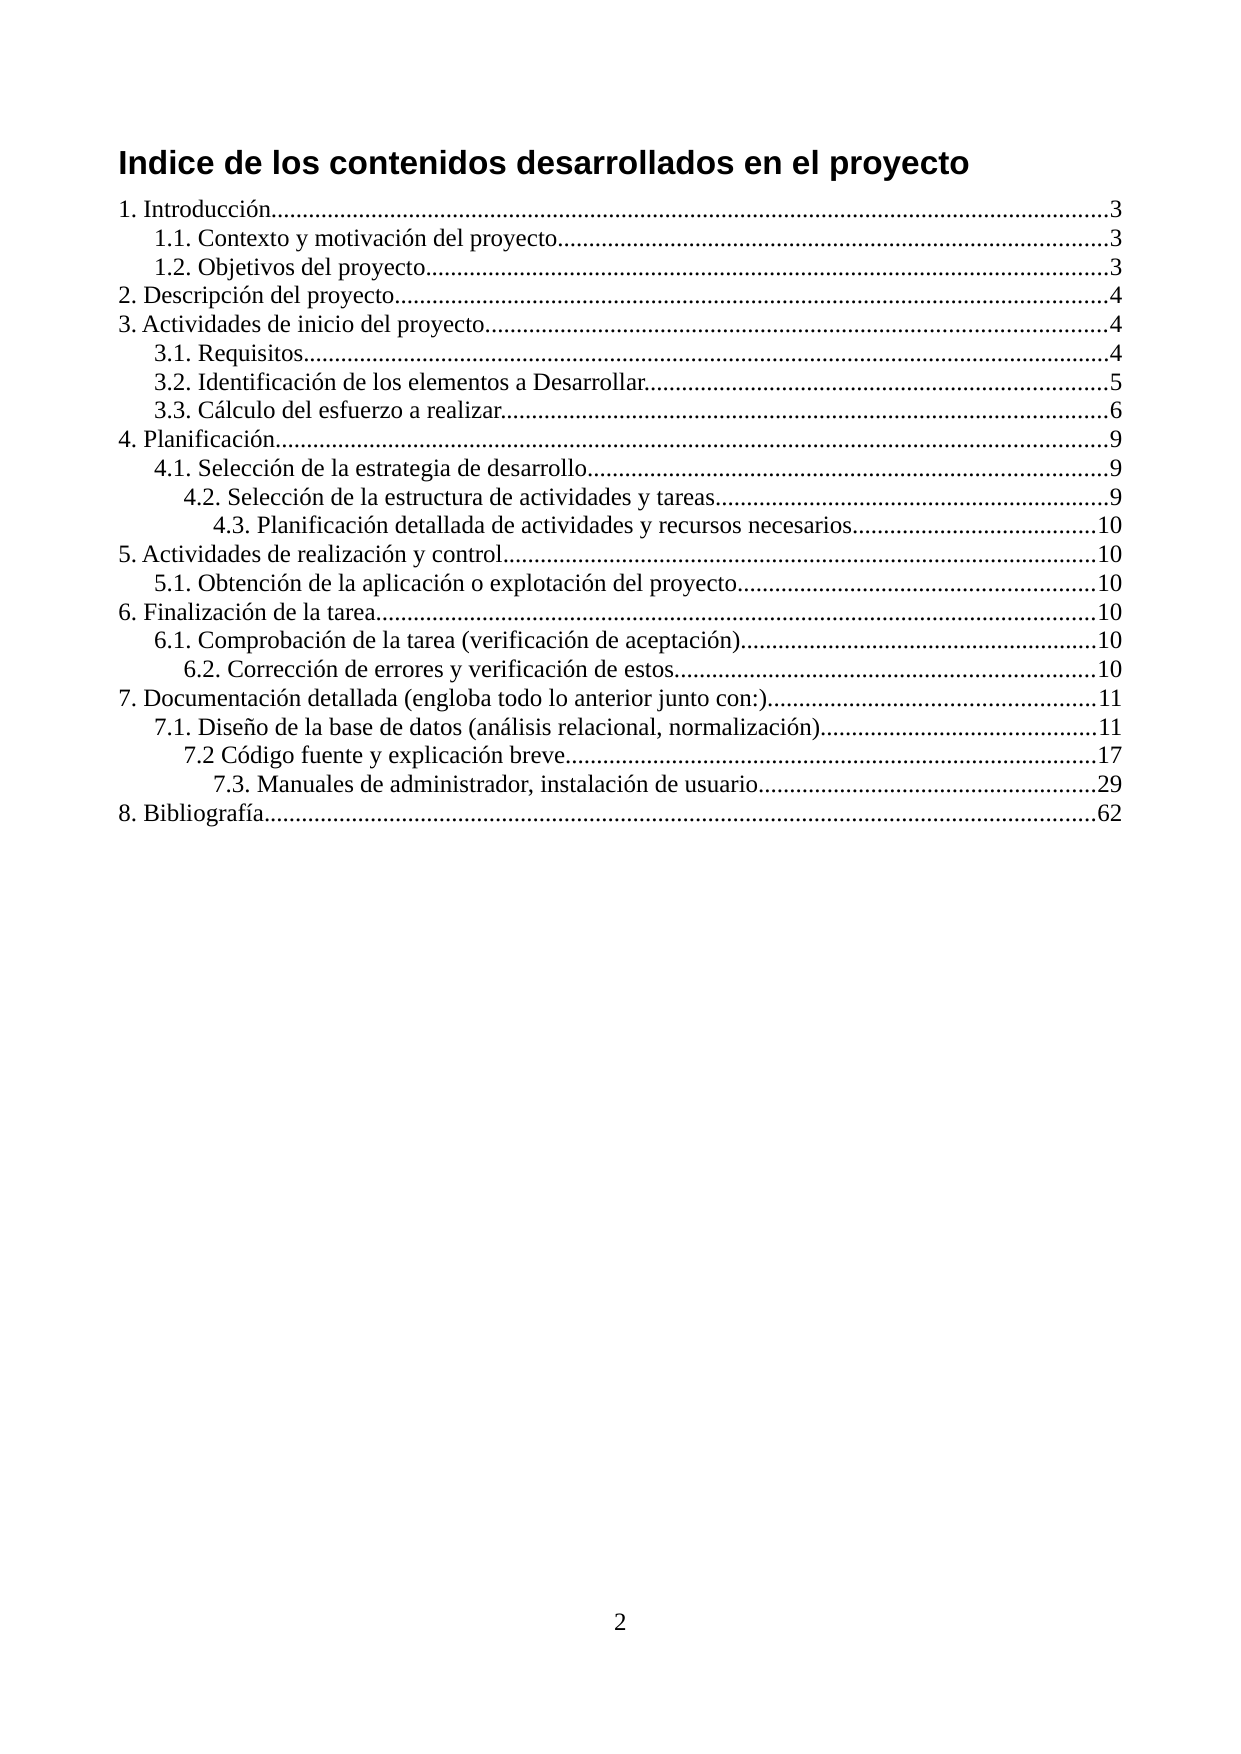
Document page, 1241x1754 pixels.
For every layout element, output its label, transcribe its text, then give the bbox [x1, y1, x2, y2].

text 5. Actividades de realización y control. 10 [118, 539, 1122, 568]
text 3.1. Requisitos. 4 [148, 338, 1122, 367]
subtitle Indice de los contenidos desarrollados en el proyecto [118, 143, 1122, 182]
text 4. Planificación. 9 [118, 424, 1122, 453]
text 2. Descripción del proyecto. 4 [118, 280, 1122, 309]
text 7.2 Código fuente y explicación breve. 17 [177, 740, 1122, 769]
text 7.3. Manuales de administrador, instalación de usuario. 29 [207, 769, 1122, 798]
text 6.2. Corrección de errores y verificación de estos. 10 [177, 654, 1122, 683]
text 4.3. Planificación detallada de actividades y recursos necesarios. 10 [207, 510, 1122, 539]
text 1. Introducción 3 [118, 194, 1122, 223]
text 6. Finalización de la tarea. 10 [118, 597, 1122, 625]
text 6.1. Comprobación de la tarea (verificación de aceptación). 10 [148, 625, 1122, 654]
text 1.2. Objetivos del proyecto. 3 [148, 252, 1122, 280]
text 5.1. Obtención de la aplicación o explotación del proyecto. 10 [148, 568, 1122, 597]
text 7.1. Diseño de la base de datos (análisis relacional, normalización). 11 [148, 712, 1122, 740]
text 3.2. Identificación de los elementos a Desarrollar. 5 [148, 367, 1122, 395]
text 8. Bibliografía. 62 [118, 798, 1122, 827]
text 4.2. Selección de la estructura de actividades y tareas. 9 [177, 482, 1122, 510]
text 4.1. Selección de la estrategia de desarrollo. 9 [148, 453, 1122, 482]
text 3. Actividades de inicio del proyecto. 4 [118, 309, 1122, 338]
text 3.3. Cálculo del esfuerzo a realizar. 6 [148, 395, 1122, 424]
text 1.1. Contexto y motivación del proyecto 3 [148, 223, 1122, 252]
text 7. Documentación detallada (engloba todo lo anterior junto con:). 11 [118, 683, 1122, 712]
